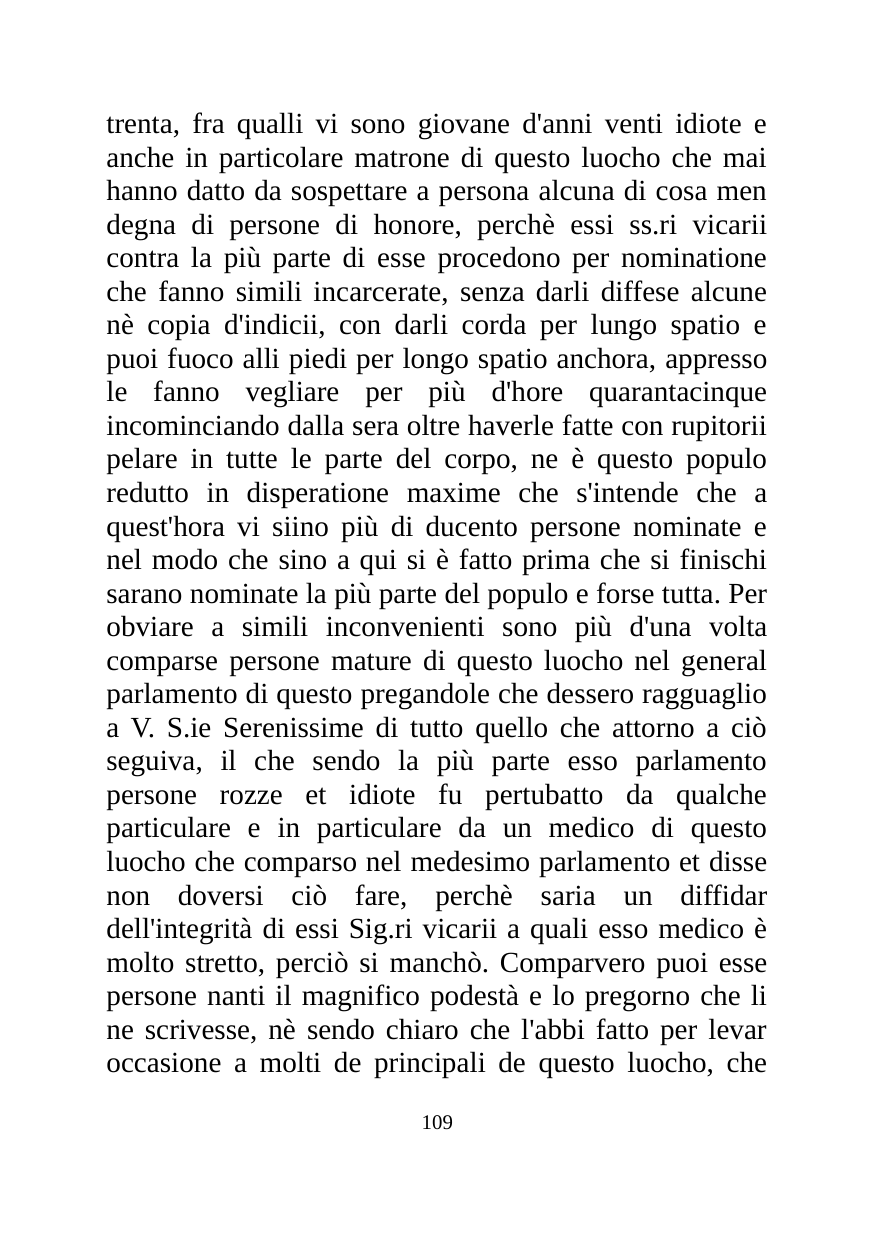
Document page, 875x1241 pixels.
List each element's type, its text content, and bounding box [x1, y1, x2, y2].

text trenta, fra qualli vi sono giovane d'anni venti idiote e anche in particolare matrone di questo luocho che mai hanno datto da sospettare a persona alcuna di cosa men degna di persone di honore, perchè essi ss.ri vicarii contra la più parte di esse procedono per nominatione che fanno simili incarcerate, senza darli diffese alcune nè copia d'indicii, con darli corda per lungo spatio e puoi fuoco alli piedi per longo spatio anchora, appresso le fanno vegliare per più d'hore quarantacinque incominciando dalla sera oltre haverle fatte con rupitorii pelare in tutte le parte del corpo, ne è questo populo redutto in disperatione maxime che s'intende che a quest'hora vi siino più di ducento persone nominate e nel modo che sino a qui si è fatto prima che si finischi sarano nominate la più parte del populo e forse tutta. Per obviare a simili inconvenienti sono più d'una volta comparse persone mature di questo luocho nel general parlamento di questo pregandole che dessero ragguaglio a V. S.ie Serenissime di tutto quello che attorno a ciò seguiva, il che sendo la più parte esso parlamento persone rozze et idiote fu pertubatto da qualche particulare e in particulare da un medico di questo luocho che comparso nel medesimo parlamento et disse non doversi ciò fare, perchè saria un diffidar dell'integrità di essi Sig.ri vicarii a quali esso medico è molto stretto, perciò si manchò. Comparvero puoi esse persone nanti il magnifico podestà e lo pregorno che li ne scrivesse, nè sendo chiaro che l'abbi fatto per levar occasione a molti de principali de questo luocho, che [106, 106, 768, 1079]
